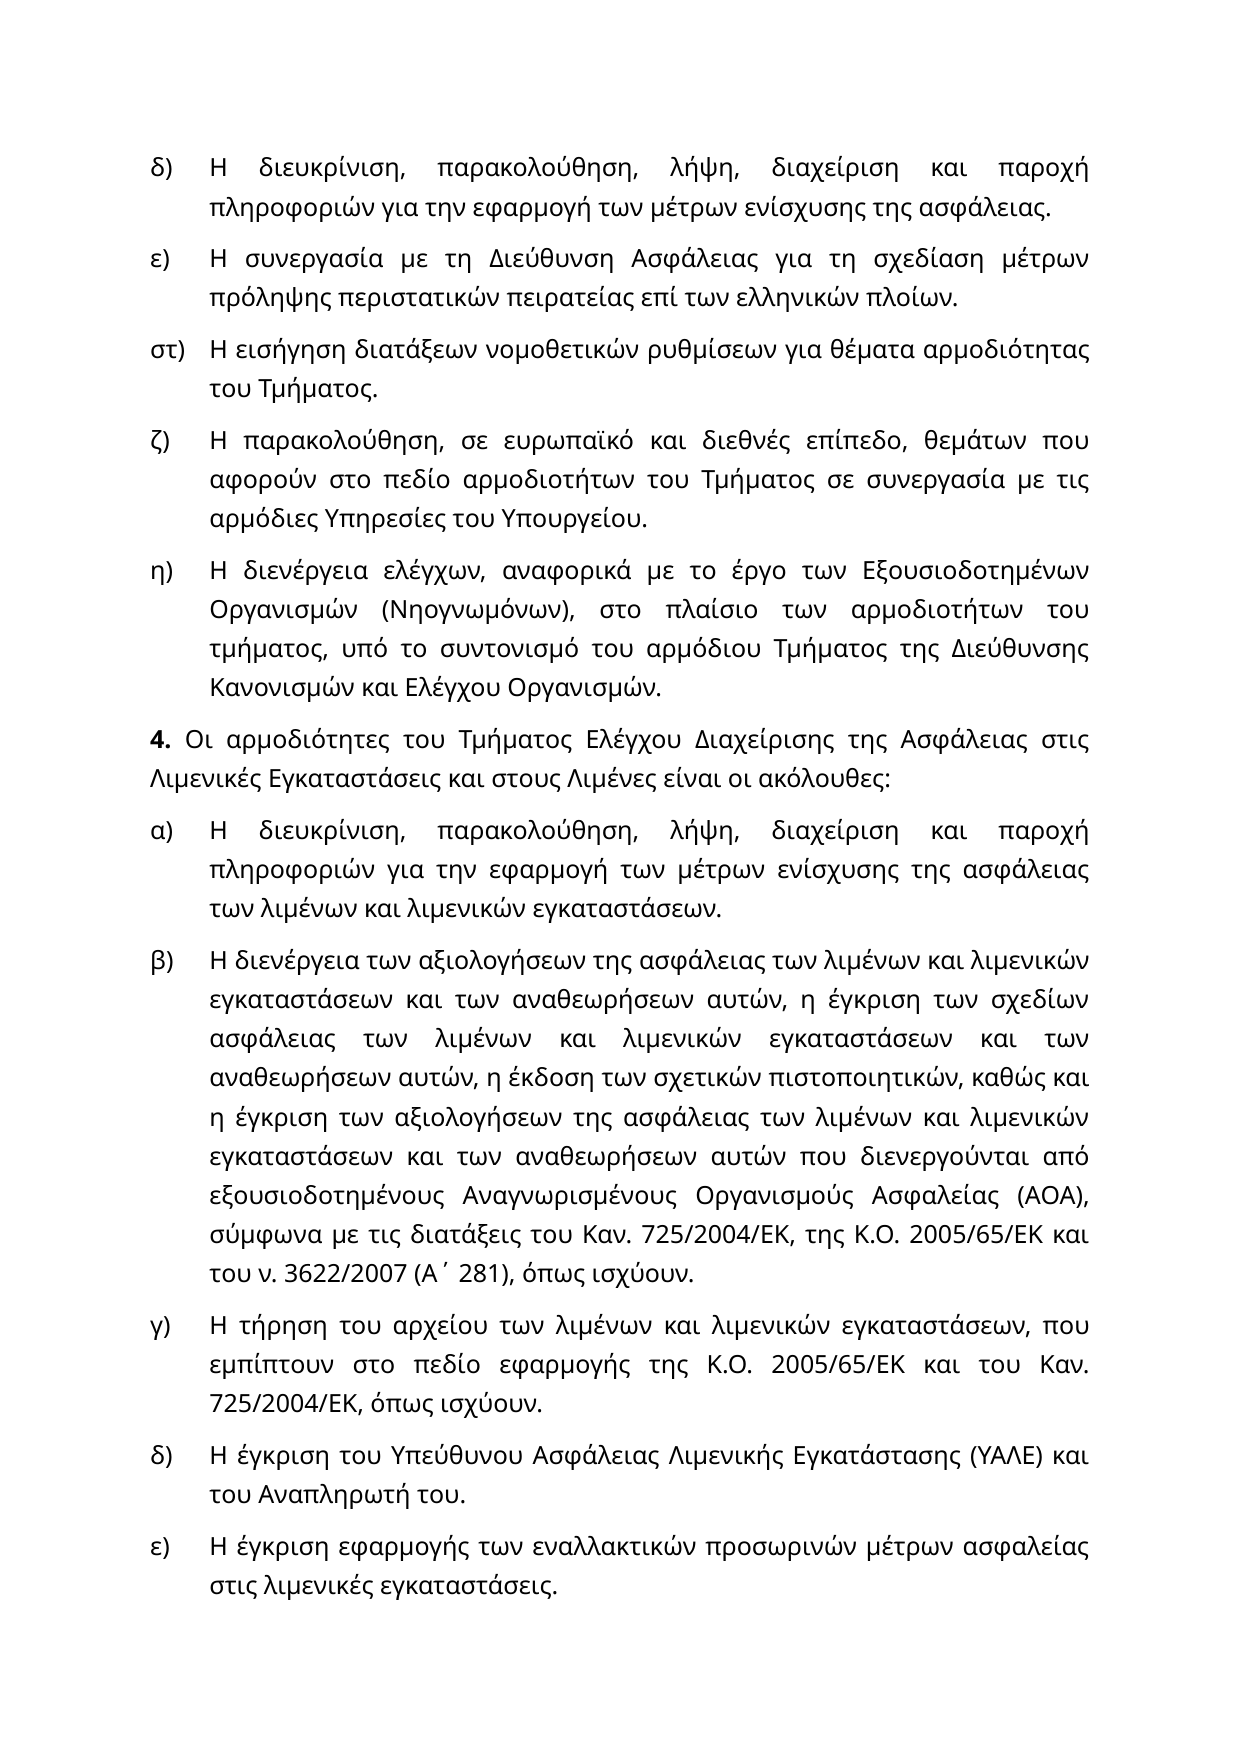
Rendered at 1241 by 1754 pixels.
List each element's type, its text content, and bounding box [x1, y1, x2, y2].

list γ) Η τήρηση του αρχείου των λιμένων και λιμενικών εγκαταστάσεων, που εμπίπτουν στο πεδίο εφαρμογής της Κ.Ο. 2005/65/ΕΚ και του Καν. 725/2004/ΕΚ, όπως ισχύουν. [150, 1307, 1090, 1420]
list β) Η διενέργεια των αξιολογήσεων της ασφάλειας των λιμένων και λιμενικών εγκαταστάσεων και των αναθεωρήσεων αυτών, η έγκριση των σχεδίων ασφάλειας των λιμένων και λιμενικών εγκαταστάσεων και των αναθεωρήσεων αυτών, η έκδοση των σχετικών πιστοποιητικών, καθώς και η έγκριση των αξιολογήσεων της ασφάλειας των λιμένων και λιμενικών εγκαταστάσεων και των αναθεωρήσεων αυτών που διενεργούνται από εξουσιοδοτημένους Αναγνωρισμένους Οργανισμούς Ασφαλείας (ΑΟΑ), σύμφωνα με τις διατάξεις του Καν. 725/2004/ΕΚ, της Κ.Ο. 2005/65/ΕΚ και του ν. 3622/2007 (Α΄ 281), όπως ισχύουν. [150, 942, 1090, 1290]
list ζ) Η παρακολούθηση, σε ευρωπαϊκό και διεθνές επίπεδο, θεμάτων που αφορούν στο πεδίο αρμοδιοτήτων του Τμήματος σε συνεργασία με τις αρμόδιες Υπηρεσίες του Υπουργείου. [150, 422, 1090, 535]
list ε) Η έγκριση εφαρμογής των εναλλακτικών προσωρινών μέτρων ασφαλείας στις λιμενικές εγκαταστάσεις. [150, 1528, 1090, 1602]
list α) Η διευκρίνιση, παρακολούθηση, λήψη, διαχείριση και παροχή πληροφοριών για την εφαρμογή των μέτρων ενίσχυσης της ασφάλειας των λιμένων και λιμενικών εγκαταστάσεων. [150, 812, 1090, 925]
list δ) Η έγκριση του Υπεύθυνου Ασφάλειας Λιμενικής Εγκατάστασης (ΥΑΛΕ) και του Αναπληρωτή του. [150, 1437, 1090, 1511]
list στ) Η εισήγηση διατάξεων νομοθετικών ρυθμίσεων για θέματα αρμοδιότητας του Τμήματος. [150, 332, 1090, 405]
list δ) Η διευκρίνιση, παρακολούθηση, λήψη, διαχείριση και παροχή πληροφοριών για την εφαρμογή των μέτρων ενίσχυσης της ασφάλειας. [150, 150, 1090, 223]
text 4. Οι αρμοδιότητες του Τμήματος Ελέγχου Διαχείρισης της Ασφάλειας στις Λιμενικές Εγκαταστάσεις και στους Λιμένες είναι οι ακόλουθες: [150, 722, 1090, 795]
list η) Η διενέργεια ελέγχων, αναφορικά με το έργο των Εξουσιοδοτημένων Οργανισμών (Νηογνωμόνων), στο πλαίσιο των αρμοδιοτήτων του τμήματος, υπό το συντονισμό του αρμόδιου Τμήματος της Διεύθυνσης Κανονισμών και Ελέγχου Οργανισμών. [150, 552, 1090, 704]
list ε) Η συνεργασία με τη Διεύθυνση Ασφάλειας για τη σχεδίαση μέτρων πρόληψης περιστατικών πειρατείας επί των ελληνικών πλοίων. [150, 241, 1090, 314]
